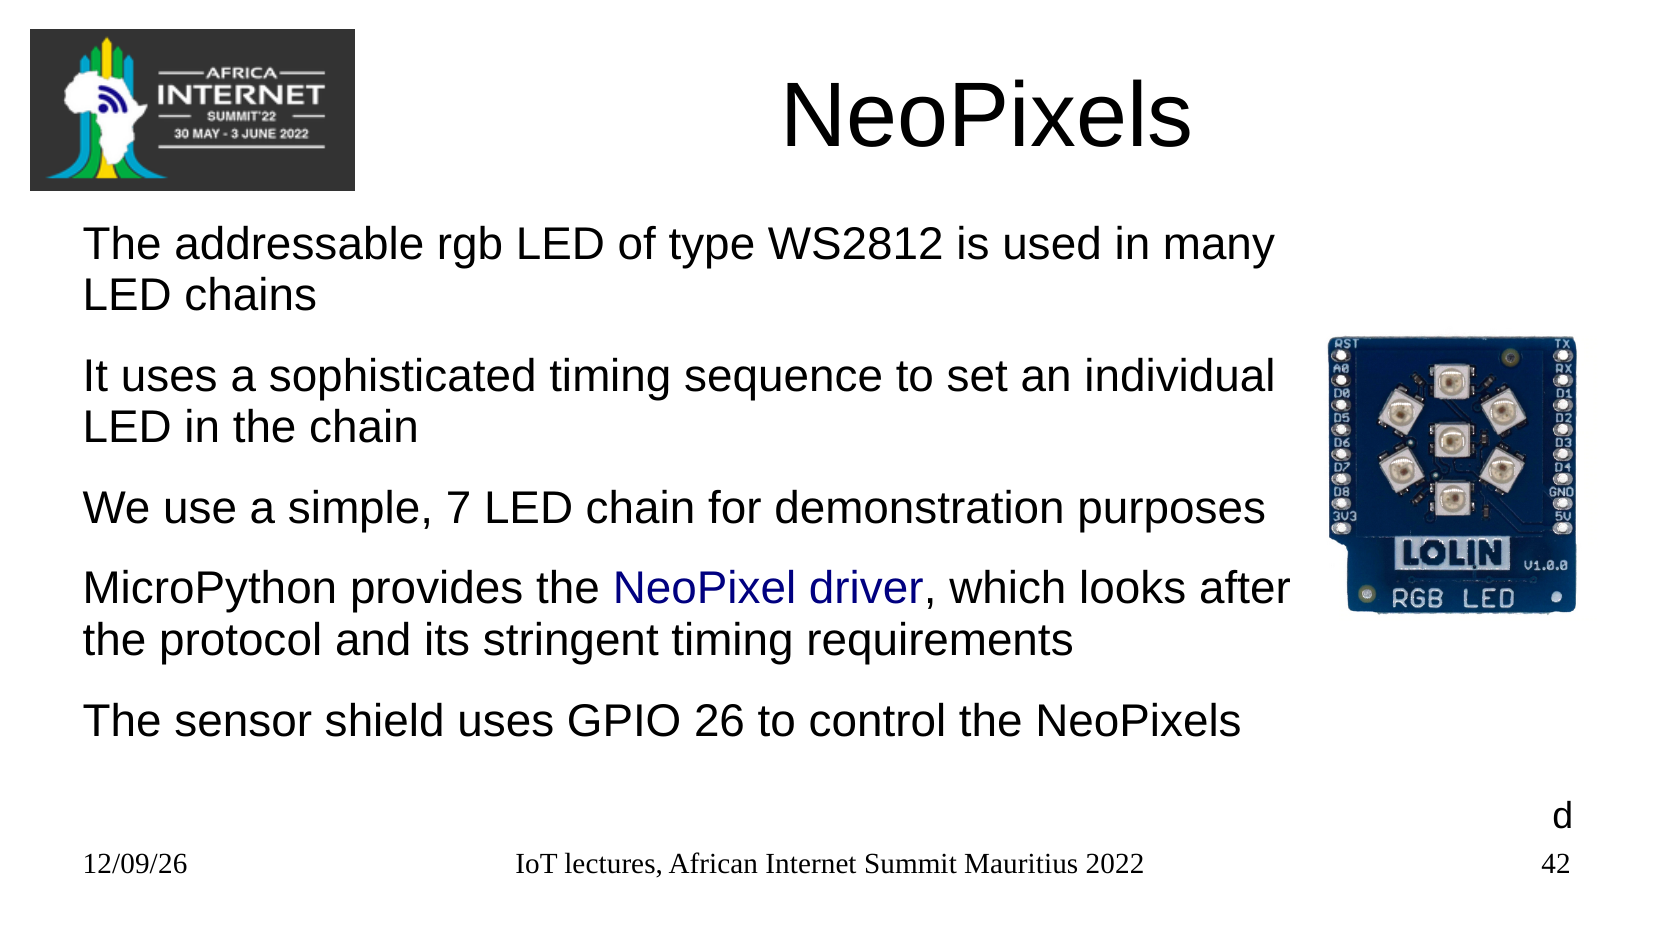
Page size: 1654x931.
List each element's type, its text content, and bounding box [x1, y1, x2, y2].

title NeoPixels [403, 37, 1571, 193]
picture [30, 29, 355, 191]
list The addressable rgb LED of type WS2812 is used in many LED chains It uses a sophisticated timing sequence to set an individual LED in the chain We use a simple, 7 LED chain for demonstration purposes MicroPython provides the NeoPixel driver, which looks after the protocol and its stringent timing requirements The sensor shield uses GPIO 26 to control the NeoPixels [82, 217, 1300, 758]
text_box d [1537, 787, 1588, 845]
picture [1299, 324, 1598, 621]
